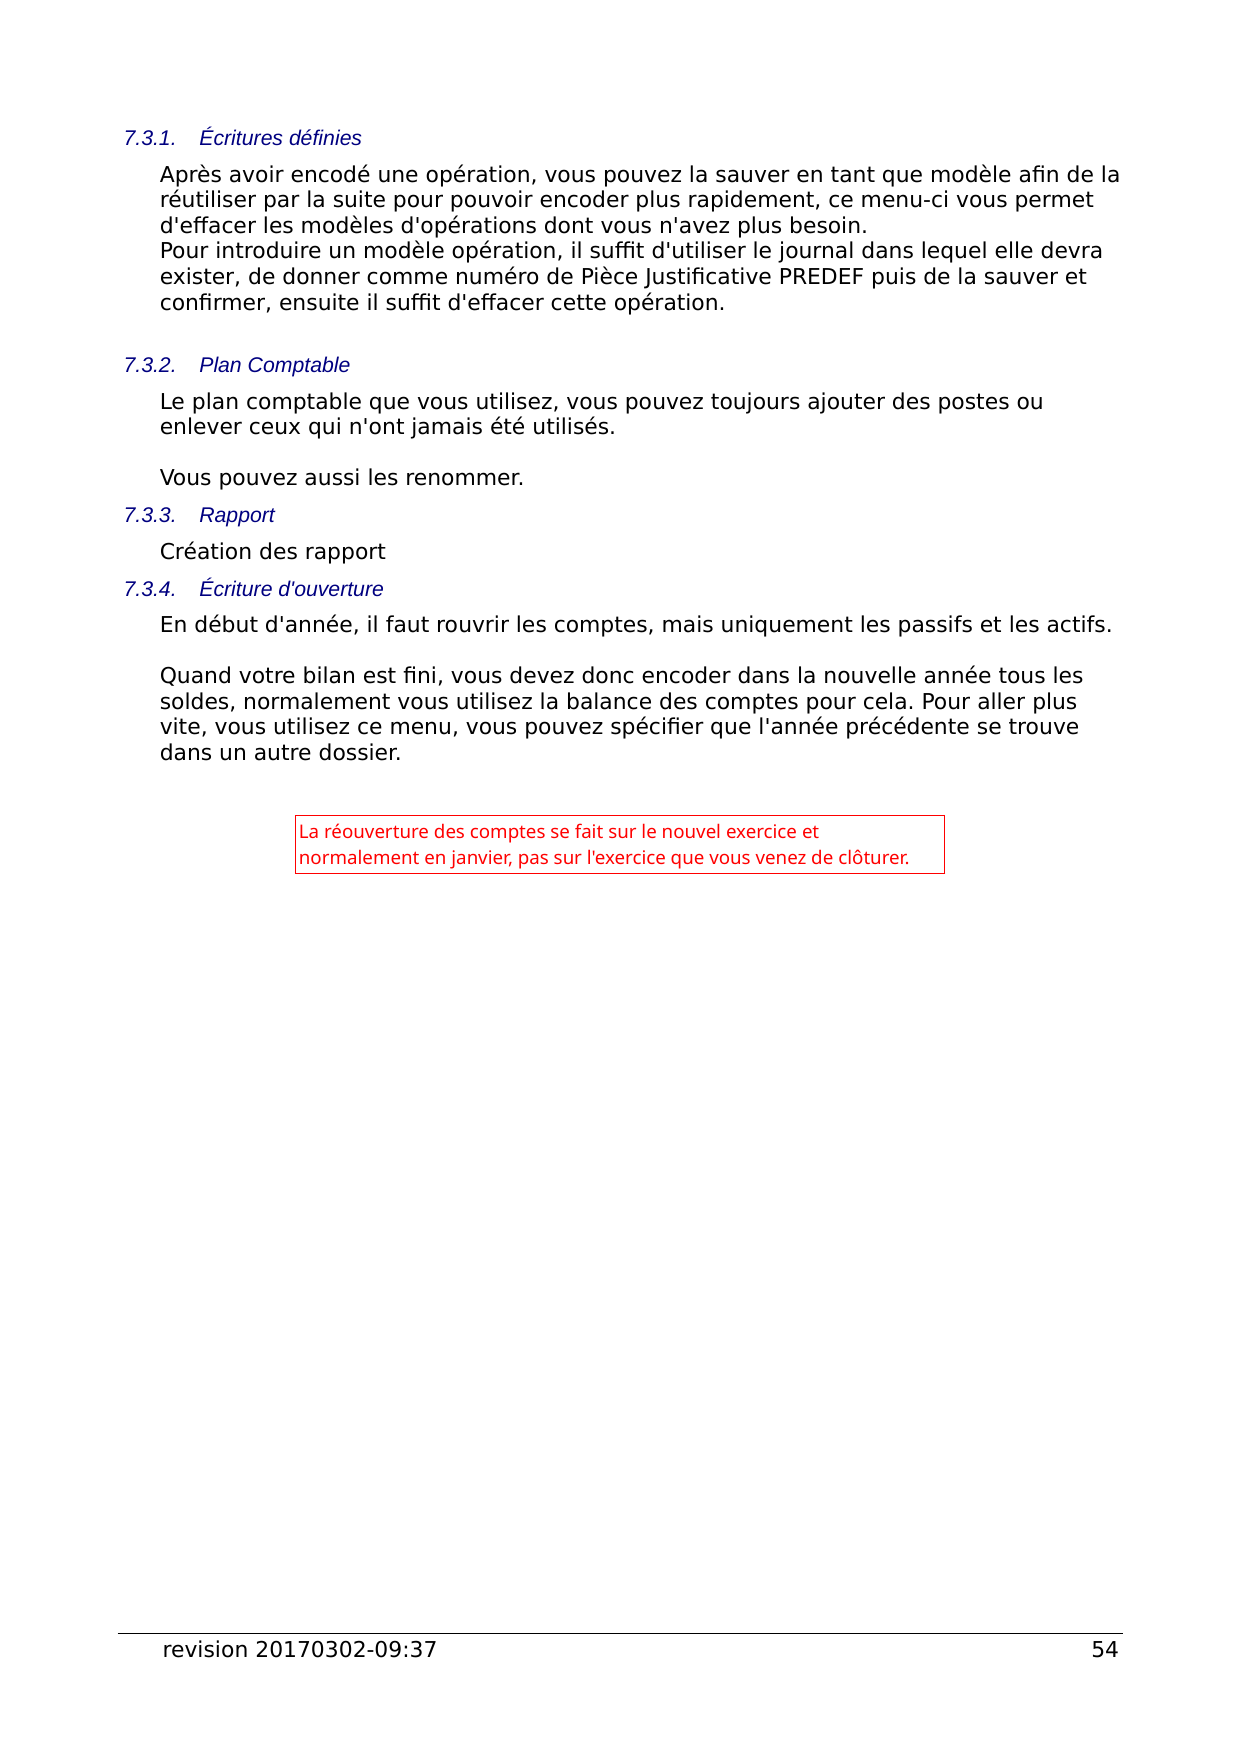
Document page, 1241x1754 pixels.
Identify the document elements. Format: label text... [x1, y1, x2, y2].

text Vous pouvez aussi les renommer. [159, 465, 1123, 491]
text Le plan comptable que vous utilisez, vous pouvez toujours ajouter des postes ou enlever ceux qui n'ont jamais été utilisés. [159, 389, 1123, 440]
subtitle Écritures définies [117, 126, 1123, 150]
text En début d'année, il faut rouvrir les comptes, mais uniquement les passifs et les actifs. [159, 612, 1123, 638]
text Après avoir encodé une opération, vous pouvez la sauver en tant que modèle afin de la réutiliser par la suite pour pouvoir encoder plus rapidement, ce menu-ci vous permet d'effacer les modèles d'opérations dont vous n'avez plus besoin. [159, 162, 1123, 239]
text La réouverture des comptes se fait sur le nouvel exercice et normalement en janvier, pas sur l'exercice que vous venez de clôturer. [296, 816, 944, 873]
subtitle Plan Comptable [117, 352, 1123, 377]
subtitle Rapport [117, 503, 1123, 527]
text Création des rapport [159, 539, 1123, 564]
text Pour introduire un modèle opération, il suffit d'utiliser le journal dans lequel elle devra exister, de donner comme numéro de Pièce Justificative PREDEF puis de la sauver et confirmer, ensuite il suffit d'effacer cette opération. [159, 239, 1123, 315]
subtitle Écriture d'ouverture [117, 576, 1123, 601]
text Quand votre bilan est fini, vous devez donc encoder dans la nouvelle année tous les soldes, normalement vous utilisez la balance des comptes pour cela. Pour aller plus vite, vous utilisez ce menu, vous pouvez spécifier que l'année précédente se trouve dans un autre dossier. [159, 663, 1123, 766]
